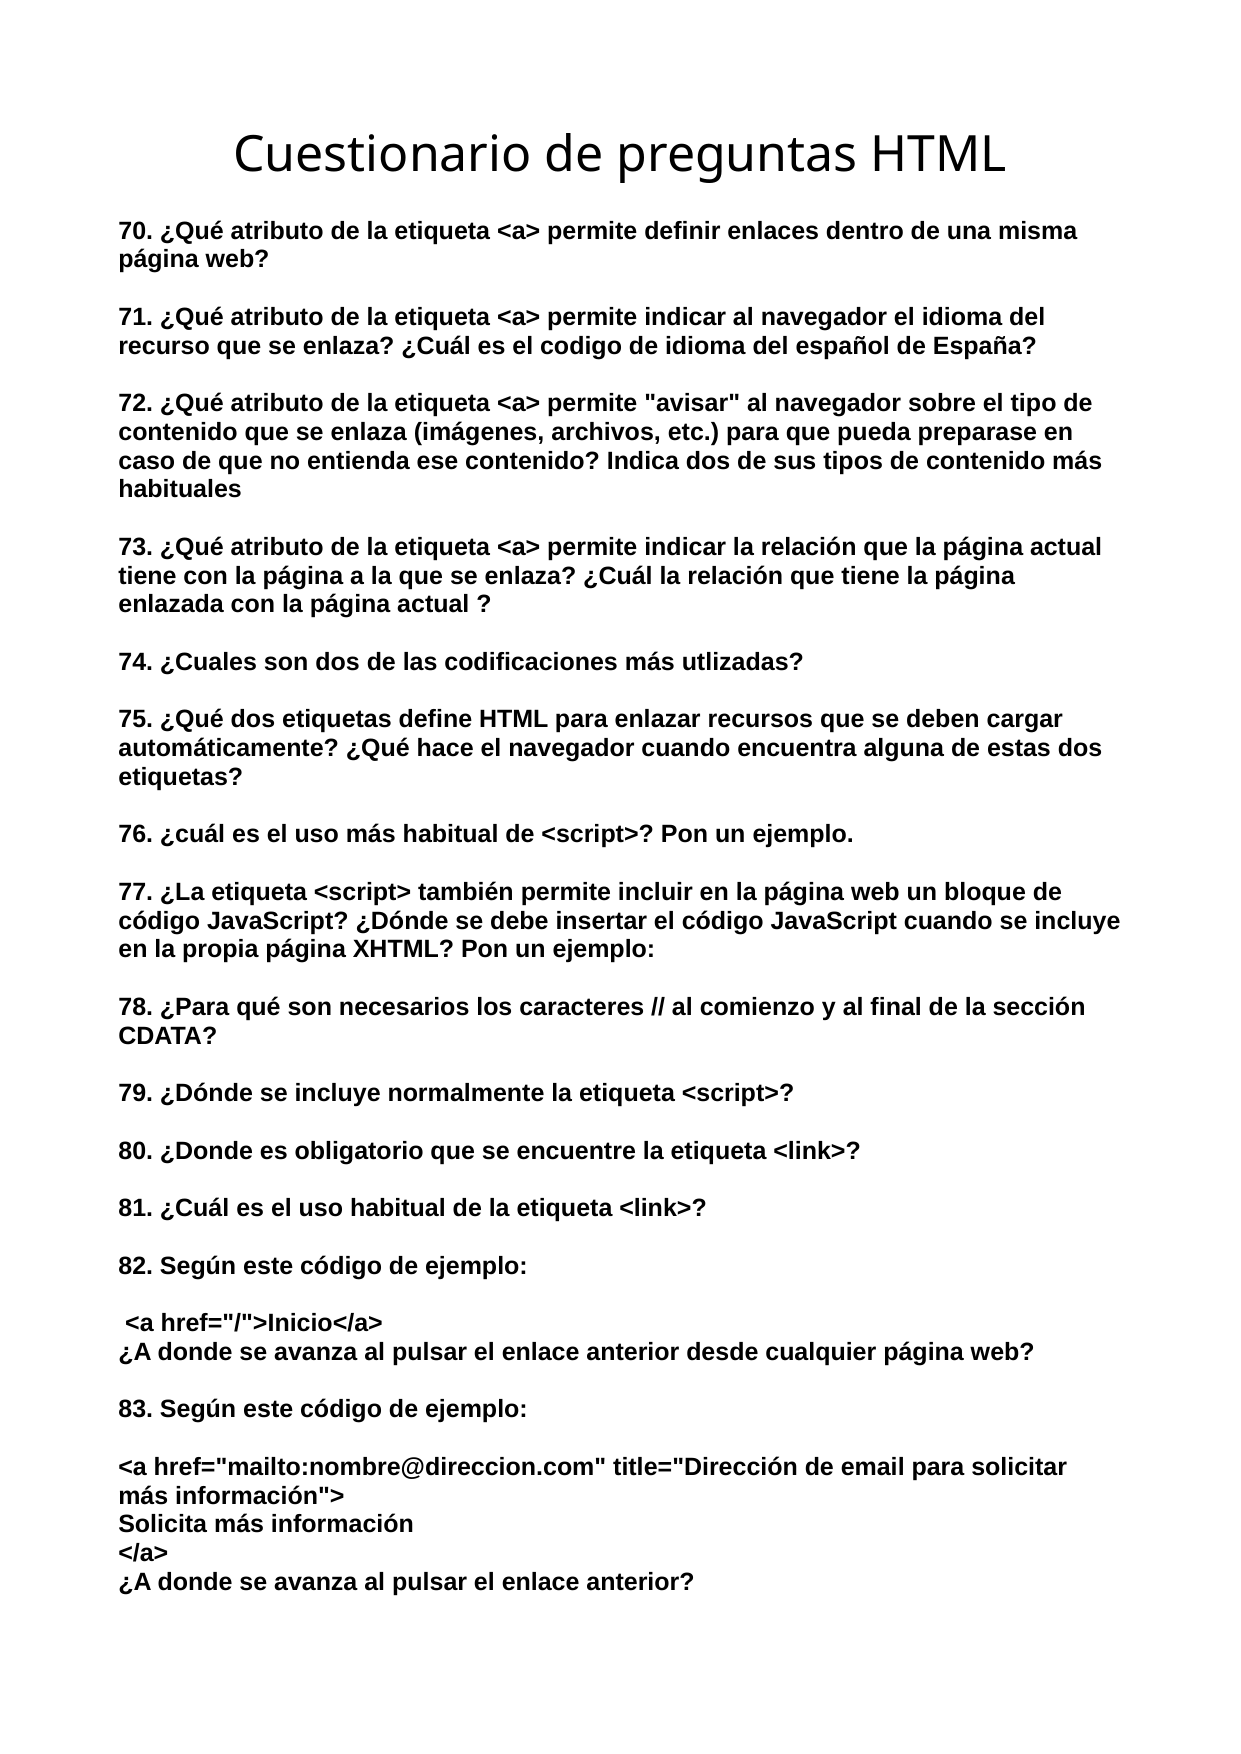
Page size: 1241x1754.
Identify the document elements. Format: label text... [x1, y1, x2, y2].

text 75. ¿Qué dos etiquetas define HTML para enlazar recursos que se deben cargar automáticamente? ¿Qué hace el navegador cuando encuentra alguna de estas dos etiquetas? [118, 704, 1122, 791]
text 78. ¿Para qué son necesarios los caracteres // al comienzo y al final de la sección CDATA? [118, 992, 1122, 1049]
text 80. ¿Donde es obligatorio que se encuentre la etiqueta <link>? [118, 1136, 1122, 1164]
text 82. Según este código de ejemplo: [118, 1251, 1122, 1279]
text 79. ¿Dónde se incluye normalmente la etiqueta <script>? [118, 1078, 1122, 1107]
text Solicita más información [118, 1509, 1122, 1538]
text 74. ¿Cuales son dos de las codificaciones más utlizadas? [118, 647, 1122, 676]
text 72. ¿Qué atributo de la etiqueta <a> permite "avisar" al navegador sobre el tipo de contenido que se enlaza (imágenes, archivos, etc.) para que pueda preparase en caso de que no entienda ese contenido? Indica dos de sus tipos de contenido más habituales [118, 388, 1122, 503]
text 81. ¿Cuál es el uso habitual de la etiqueta <link>? [118, 1193, 1122, 1222]
text 73. ¿Qué atributo de la etiqueta <a> permite indicar la relación que la página actual tiene con la página a la que se enlaza? ¿Cuál la relación que tiene la página enlazada con la página actual ? [118, 532, 1122, 618]
text ¿A donde se avanza al pulsar el enlace anterior desde cualquier página web? [118, 1337, 1122, 1366]
text 70. ¿Qué atributo de la etiqueta <a> permite definir enlaces dentro de una misma página web? [118, 216, 1122, 273]
text 83. Según este código de ejemplo: [118, 1394, 1122, 1423]
text 76. ¿cuál es el uso más habitual de <script>? Pon un ejemplo. [118, 819, 1122, 848]
text ¿A donde se avanza al pulsar el enlace anterior? [118, 1567, 1122, 1596]
text 71. ¿Qué atributo de la etiqueta <a> permite indicar al navegador el idioma del recurso que se enlaza? ¿Cuál es el codigo de idioma del español de España? [118, 302, 1122, 359]
text <a href="mailto:nombre@direccion.com" title="Dirección de email para solicitar más información"> [118, 1452, 1122, 1509]
text 77. ¿La etiqueta <script> también permite incluir en la página web un bloque de código JavaScript? ¿Dónde se debe insertar el código JavaScript cuando se incluye en la propia página XHTML? Pon un ejemplo: [118, 877, 1122, 963]
text </a> [118, 1538, 1122, 1567]
text <a href="/">Inicio</a> [118, 1308, 1122, 1337]
